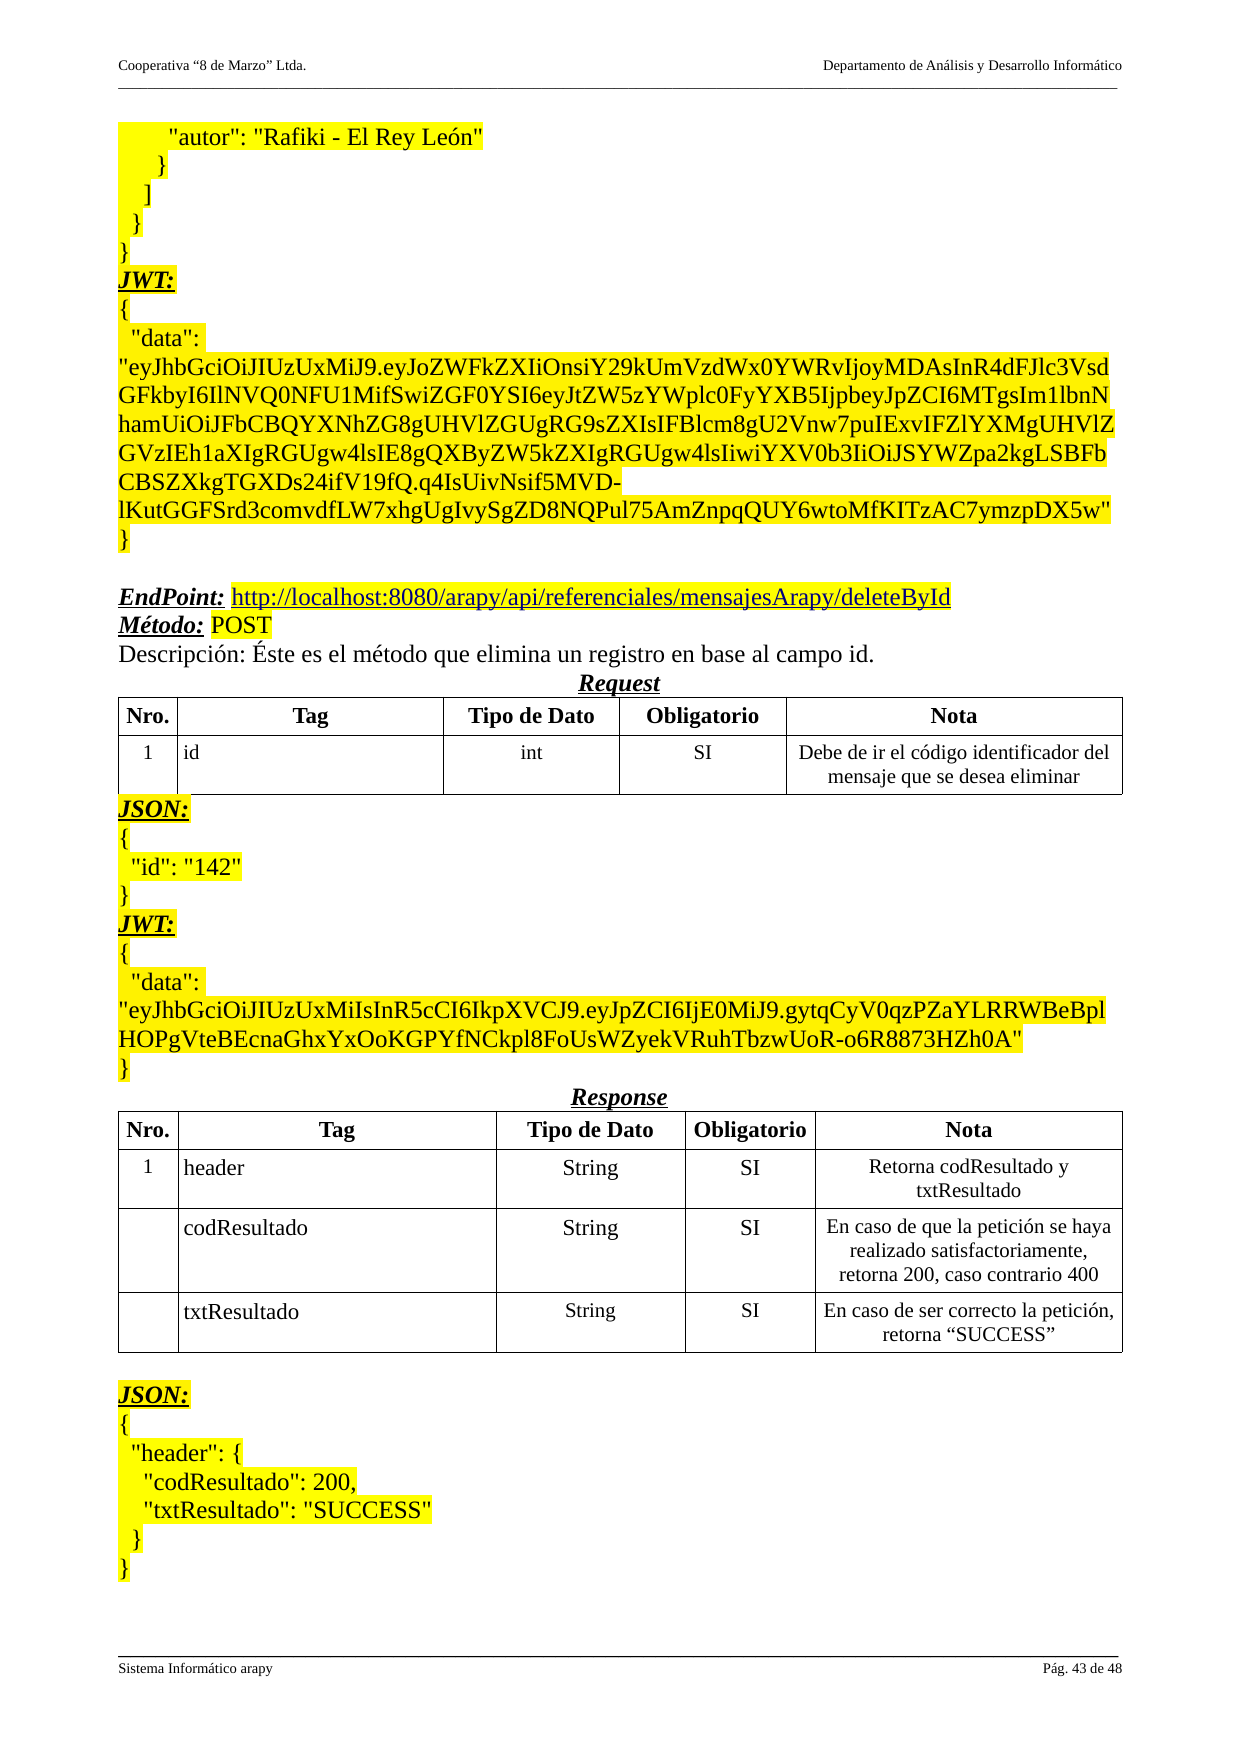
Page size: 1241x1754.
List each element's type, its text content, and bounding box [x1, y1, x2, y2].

text "autor": "Rafiki - El Rey León" [118, 122, 1122, 150]
text Request [118, 668, 1122, 697]
table_cell Debe de ir el código identificador del mensaje que se desea eliminar [787, 736, 1122, 794]
table_cell 1 [119, 1150, 178, 1208]
table_cell En caso de que la petición se haya realizado satisfactoriamente, retorna 200, caso contrario 400 [816, 1209, 1122, 1292]
table_header Nro. [119, 698, 177, 734]
table_header Obligatorio [620, 698, 786, 734]
text { [118, 823, 1122, 852]
table_cell [119, 1209, 178, 1292]
text "header": { [118, 1438, 1122, 1467]
text } [118, 1553, 1122, 1582]
table_cell SI [686, 1293, 815, 1352]
text } [118, 237, 1122, 265]
table_cell SI [620, 736, 786, 794]
table_cell SI [686, 1150, 815, 1208]
text JWT: [118, 265, 1122, 294]
table_header Tipo de Dato [497, 1112, 685, 1148]
table_cell [119, 1293, 178, 1352]
text } [118, 1524, 1122, 1553]
text } [118, 208, 1122, 237]
text JSON: [118, 1380, 1122, 1409]
text "data": "eyJhbGciOiJIUzUxMiIsInR5cCI6IkpXVCJ9.eyJpZCI6IjE0MiJ9.gytqCyV0qzPZaYLRRWBeBplHOPgVteBEcnaGhxYxOoKGPYfNCkpl8FoUsWZyekVRuhTbzwUoR-o6R8873HZh0A" [118, 967, 1122, 1053]
table_cell En caso de ser correcto la petición, retorna “SUCCESS” [816, 1293, 1122, 1352]
table_header Nro. [119, 1112, 178, 1148]
text } [118, 1053, 1122, 1082]
table_header Nota [816, 1112, 1122, 1148]
text Descripción: Éste es el método que elimina un registro en base al campo id. [118, 639, 1122, 668]
table_header Tag [179, 1112, 496, 1148]
table_header Obligatorio [686, 1112, 815, 1148]
table_cell Retorna codResultado y txtResultado [816, 1150, 1122, 1208]
table_cell String [497, 1150, 685, 1208]
text } [118, 524, 1122, 553]
text "id": "142" [118, 852, 1122, 881]
text } [118, 881, 1122, 909]
table_header Tag [178, 698, 443, 734]
text "data": "eyJhbGciOiJIUzUxMiJ9.eyJoZWFkZXIiOnsiY29kUmVzdWx0YWRvIjoyMDAsInR4dFJlc3VsdGFkbyI6IlNVQ0NFU1MifSwiZGF0YSI6eyJtZW5zYWplc0FyYXB5IjpbeyJpZCI6MTgsIm1lbnNhamUiOiJFbCBQYXNhZG8gUHVlZGUgRG9sZXIsIFBlcm8gU2Vnw7puIExvIFZlYXMgUHVlZGVzIEh1aXIgRGUgw4lsIE8gQXByZW5kZXIgRGUgw4lsIiwiYXV0b3IiOiJSYWZpa2kgLSBFbCBSZXkgTGXDs24ifV19fQ.q4IsUivNsif5MVD-lKutGGFSrd3comvdfLW7xhgUgIvySgZD8NQPul75AmZnpqQUY6wtoMfKITzAC7ymzpDX5w" [118, 323, 1122, 524]
table_cell codResultado [179, 1209, 496, 1292]
text EndPoint: http://localhost:8080/arapy/api/referenciales/mensajesArapy/deleteById [118, 582, 1122, 610]
table_cell 1 [119, 736, 177, 794]
text Response [118, 1082, 1122, 1111]
text Método: POST [118, 610, 1122, 639]
text { [118, 938, 1122, 967]
text JSON: [118, 795, 1122, 823]
table_header Nota [787, 698, 1122, 734]
table_cell String [497, 1293, 685, 1352]
text ] [118, 179, 1122, 208]
text "txtResultado": "SUCCESS" [118, 1495, 1122, 1524]
text "codResultado": 200, [118, 1467, 1122, 1495]
table_header Tipo de Dato [444, 698, 619, 734]
table_cell int [444, 736, 619, 794]
table_cell String [497, 1209, 685, 1292]
table_cell header [179, 1150, 496, 1208]
text { [118, 1409, 1122, 1438]
text } [118, 150, 1122, 179]
text { [118, 294, 1122, 323]
table_cell id [178, 736, 443, 794]
table_cell txtResultado [179, 1293, 496, 1352]
table_cell SI [686, 1209, 815, 1292]
text JWT: [118, 909, 1122, 938]
